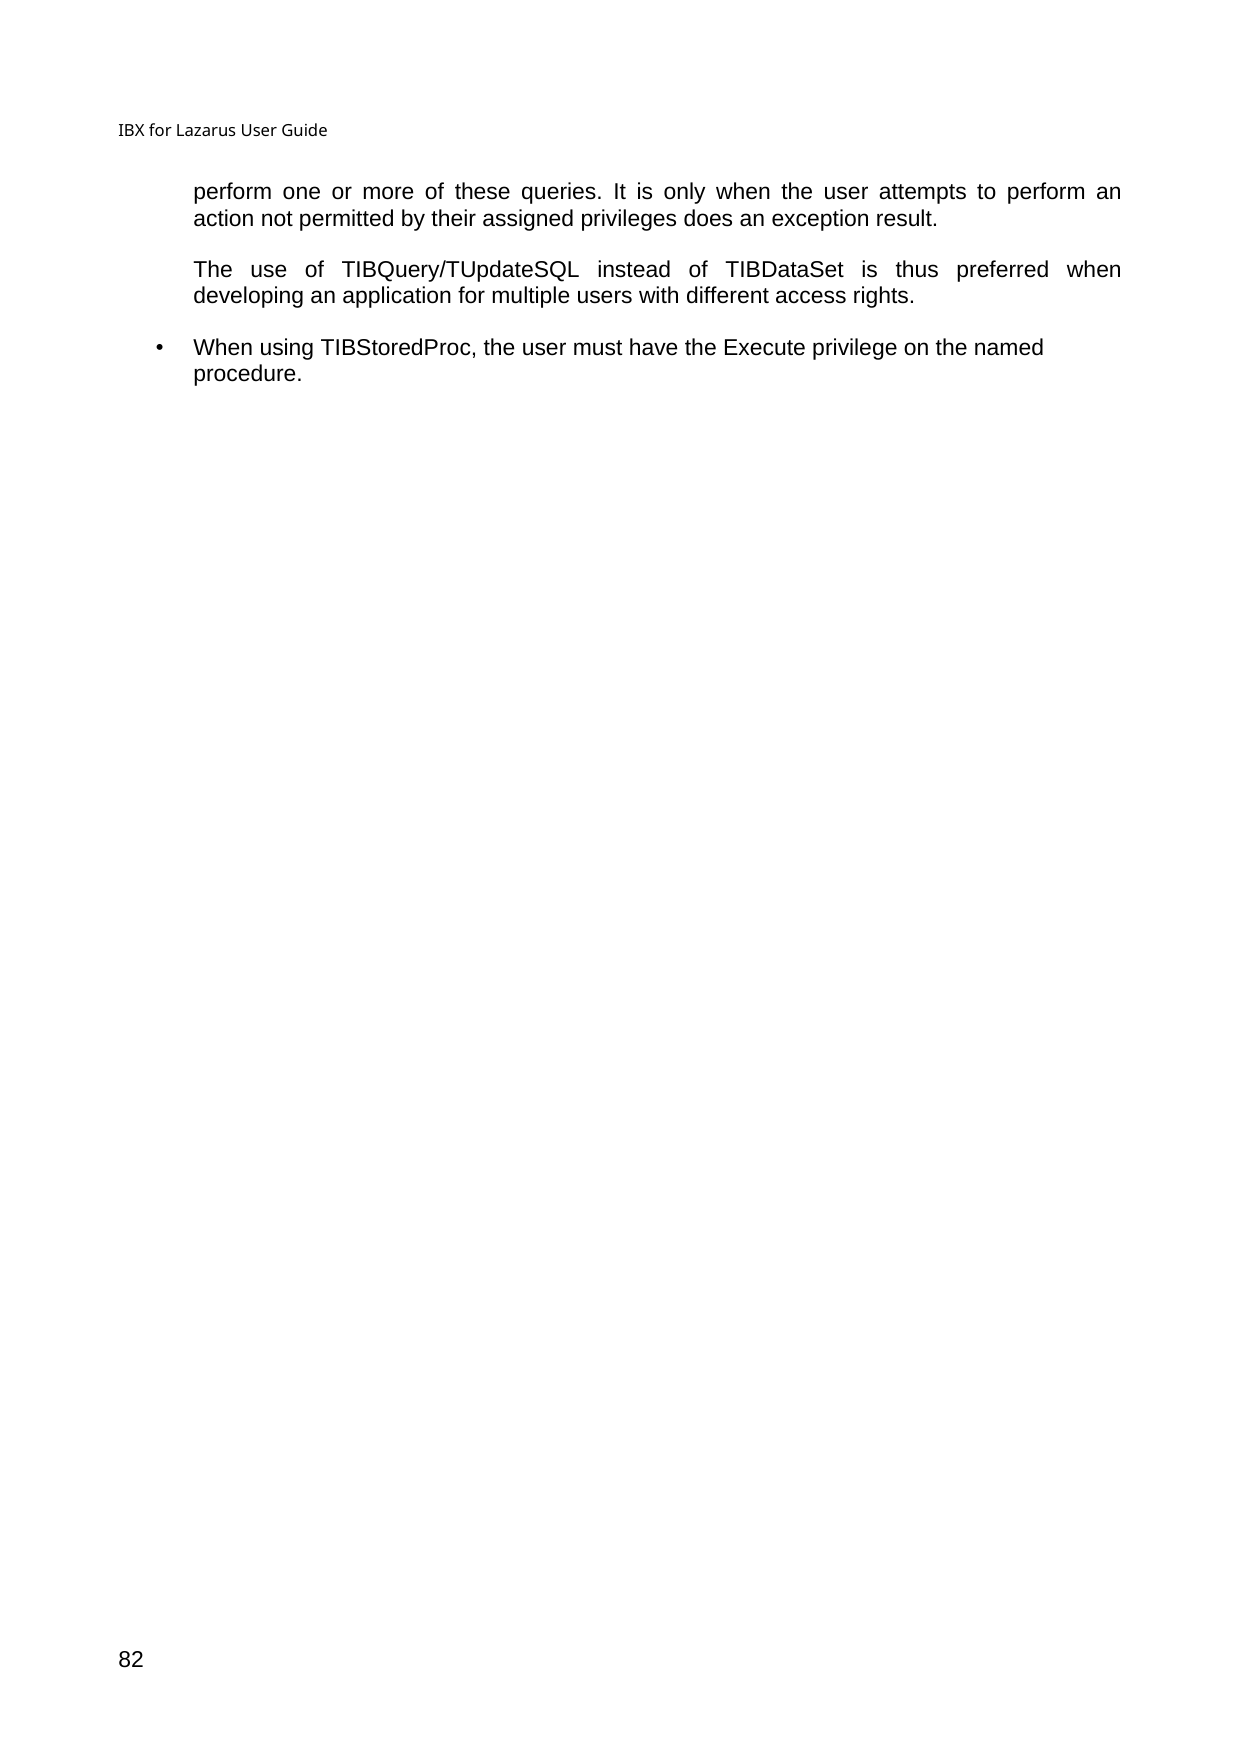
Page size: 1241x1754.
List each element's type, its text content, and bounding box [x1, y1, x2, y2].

list When using TIBStoredProc, the user must have the Execute privilege on the named procedure. [156, 333, 1122, 386]
text perform one or more of these queries. It is only when the user attempts to perform an action not permitted by their assigned privileges does an exception result. [193, 178, 1122, 231]
text The use of TIBQuery/TUpdateSQL instead of TIBDataSet is thus preferred when developing an application for multiple users with different access rights. [193, 256, 1122, 308]
